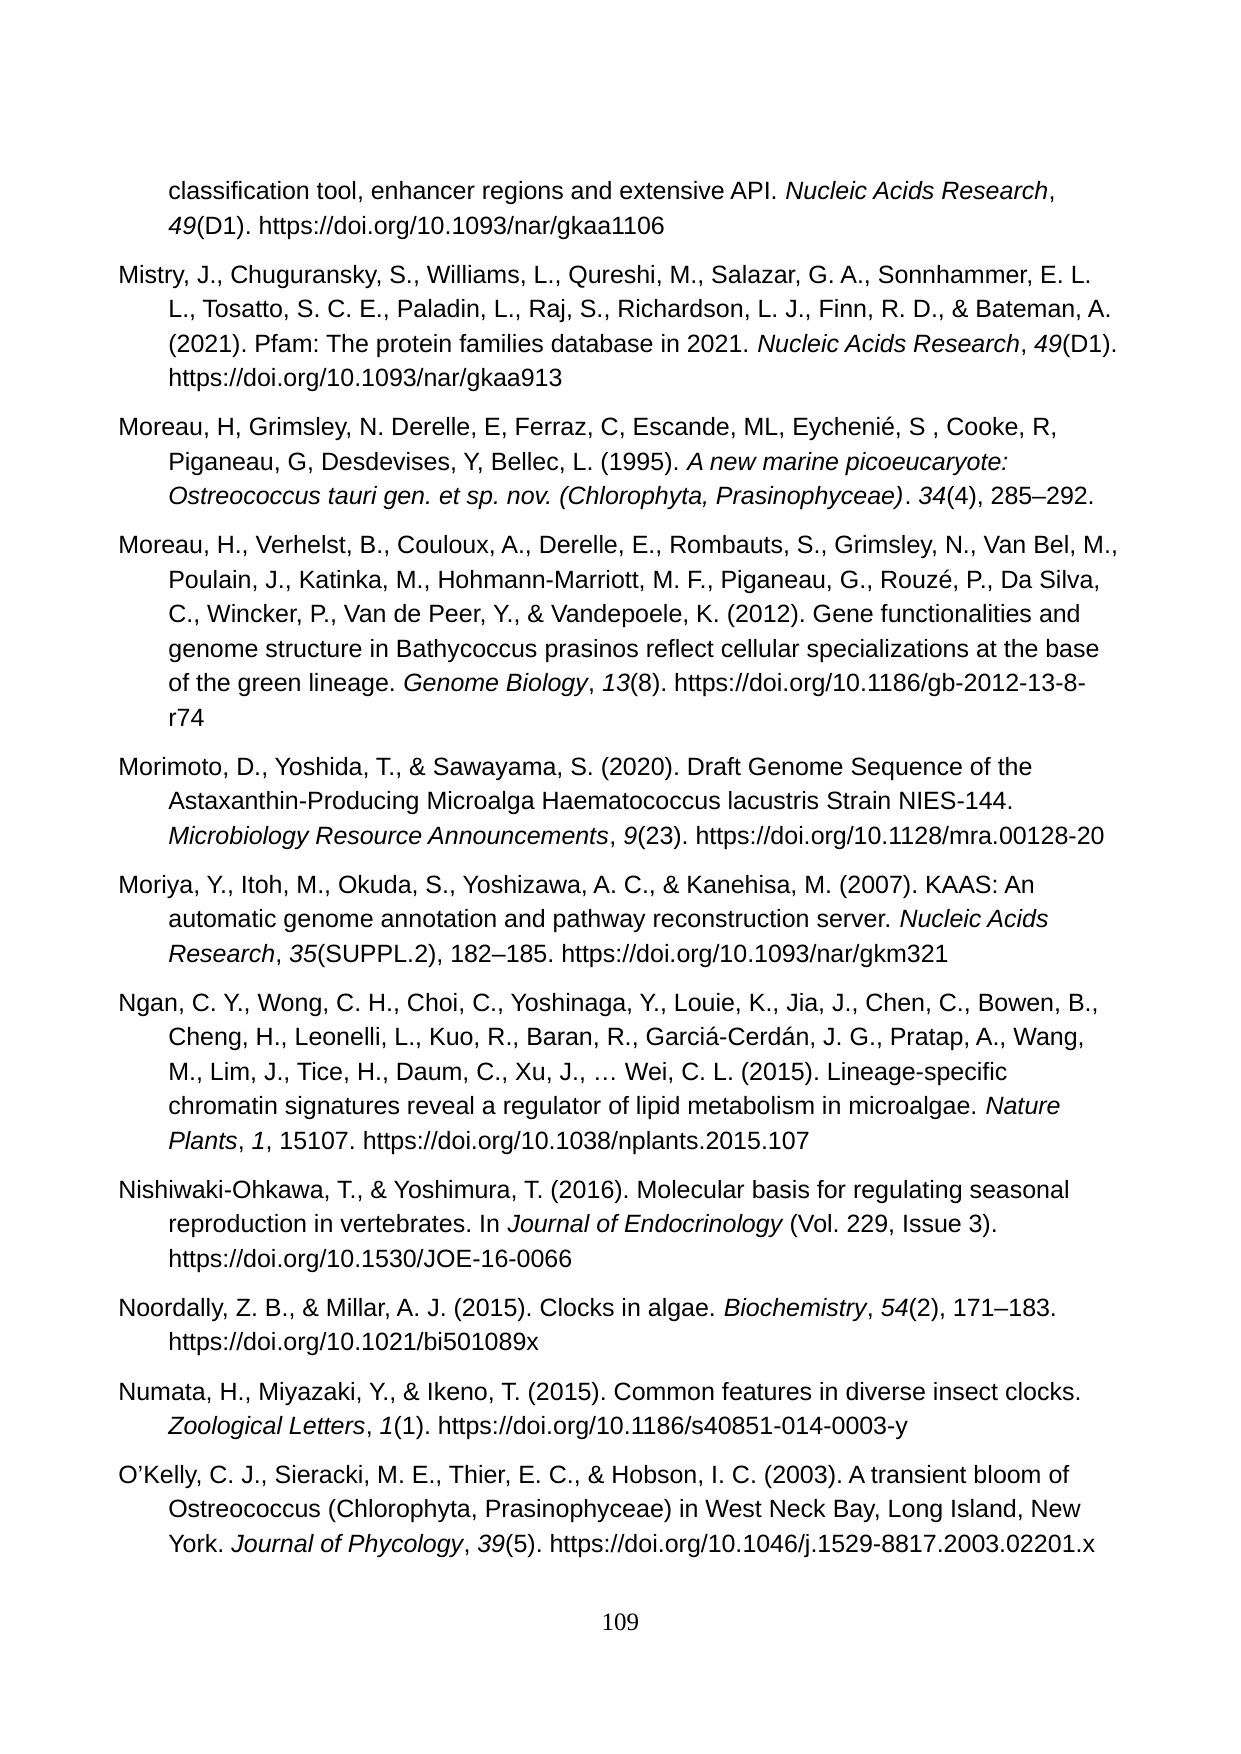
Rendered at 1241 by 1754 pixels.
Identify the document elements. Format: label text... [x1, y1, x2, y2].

text Morimoto, D., Yoshida, T., & Sawayama, S. (2020). Draft Genome Sequence of the Astaxanthin-Producing Microalga Haematococcus lacustris Strain NIES-144. Microbiology Resource Announcements, 9(23). https://doi.org/10.1128/mra.00128-20 [118, 752, 1122, 849]
text Ngan, C. Y., Wong, C. H., Choi, C., Yoshinaga, Y., Louie, K., Jia, J., Chen, C., Bowen, B., Cheng, H., Leonelli, L., Kuo, R., Baran, R., Garciá-Cerdán, J. G., Pratap, A., Wang, M., Lim, J., Tice, H., Daum, C., Xu, J., … Wei, C. L. (2015). Lineage-specific chromatin signatures reveal a regulator of lipid metabolism in microalgae. Nature Plants, 1, 15107. https://doi.org/10.1038/nplants.2015.107 [118, 988, 1122, 1154]
text Moreau, H., Verhelst, B., Couloux, A., Derelle, E., Rombauts, S., Grimsley, N., Van Bel, M., Poulain, J., Katinka, M., Hohmann-Marriott, M. F., Piganeau, G., Rouzé, P., Da Silva, C., Wincker, P., Van de Peer, Y., & Vandepoele, K. (2012). Gene functionalities and genome structure in Bathycoccus prasinos reflect cellular specializations at the base of the green lineage. Genome Biology, 13(8). https://doi.org/10.1186/gb-2012-13-8-r74 [118, 530, 1122, 732]
text Mistry, J., Chuguransky, S., Williams, L., Qureshi, M., Salazar, G. A., Sonnhammer, E. L. L., Tosatto, S. C. E., Paladin, L., Raj, S., Richardson, L. J., Finn, R. D., & Bateman, A. (2021). Pfam: The protein families database in 2021. Nucleic Acids Research, 49(D1). https://doi.org/10.1093/nar/gkaa913 [118, 260, 1122, 392]
text Moriya, Y., Itoh, M., Okuda, S., Yoshizawa, A. C., & Kanehisa, M. (2007). KAAS: An automatic genome annotation and pathway reconstruction server. Nucleic Acids Research, 35(SUPPL.2), 182–185. https://doi.org/10.1093/nar/gkm321 [118, 870, 1122, 968]
text Noordally, Z. B., & Millar, A. J. (2015). Clocks in algae. Biochemistry, 54(2), 171–183. https://doi.org/10.1021/bi501089x [118, 1293, 1122, 1356]
text classification tool, enhancer regions and extensive API. Nucleic Acids Research, 49(D1). https://doi.org/10.1093/nar/gkaa1106 [118, 176, 1122, 239]
text O’Kelly, C. J., Sieracki, M. E., Thier, E. C., & Hobson, I. C. (2003). A transient bloom of Ostreococcus (Chlorophyta, Prasinophyceae) in West Neck Bay, Long Island, New York. Journal of Phycology, 39(5). https://doi.org/10.1046/j.1529-8817.2003.02201.x [118, 1460, 1122, 1558]
text Moreau, H, Grimsley, N. Derelle, E, Ferraz, C, Escande, ML, Eychenié, S , Cooke, R, Piganeau, G, Desdevises, Y, Bellec, L. (1995). A new marine picoeucaryote: Ostreococcus tauri gen. et sp. nov. (Chlorophyta, Prasinophyceae). 34(4), 285–292. [118, 412, 1122, 510]
text Numata, H., Miyazaki, Y., & Ikeno, T. (2015). Common features in diverse insect clocks. Zoological Letters, 1(1). https://doi.org/10.1186/s40851-014-0003-y [118, 1376, 1122, 1440]
text Nishiwaki-Ohkawa, T., & Yoshimura, T. (2016). Molecular basis for regulating seasonal reproduction in vertebrates. In Journal of Endocrinology (Vol. 229, Issue 3). https://doi.org/10.1530/JOE-16-0066 [118, 1175, 1122, 1273]
